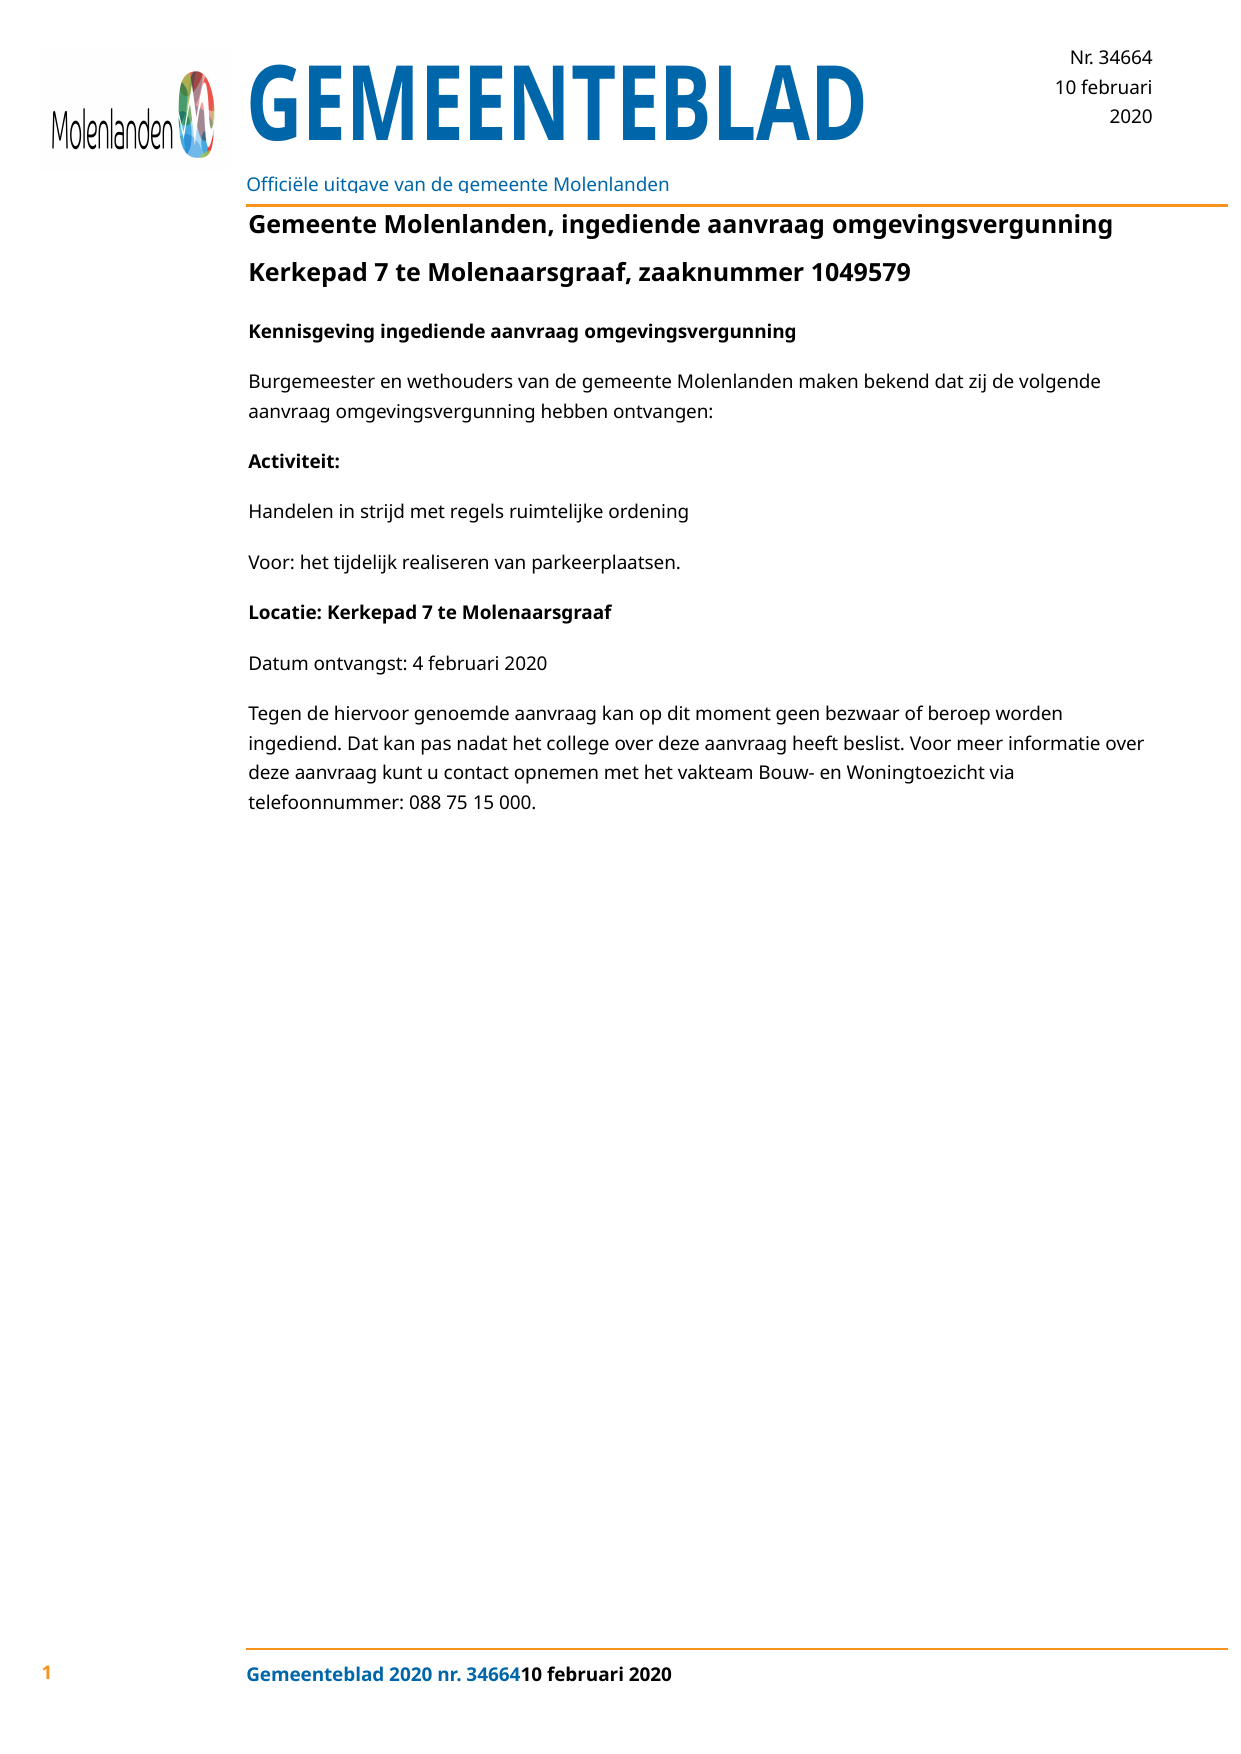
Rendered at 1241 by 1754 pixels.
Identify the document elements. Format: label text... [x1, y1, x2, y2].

text Gemeente Molenlanden, ingediende aanvraag omgevingsvergunning Kerkepad 7 te Molenaarsgraaf, zaaknummer 1049579 [248, 207, 1152, 288]
text Handelen in strijd met regels ruimtelijke ordening [248, 499, 1152, 524]
picture [41, 47, 231, 172]
text Locatie: Kerkepad 7 te Molenaarsgraaf [248, 599, 1152, 625]
text Burgemeester en wethouders van de gemeente Molenlanden maken bekend dat zij de volgende aanvraag omgevingsvergunning hebben ontvangen: [248, 368, 1152, 424]
text Kennisgeving ingediende aanvraag omgevingsvergunning [248, 318, 1152, 344]
text Tegen de hiervoor genoemde aanvraag kan op dit moment geen bezwaar of beroep worden ingediend. Dat kan pas nadat het college over deze aanvraag heeft beslist. Voor meer informatie over deze aanvraag kunt u contact opnemen met het vakteam Bouw- en Woningtoezicht via telefoonnummer: 088 75 15 000. [248, 700, 1152, 815]
text Datum ontvangst: 4 februari 2020 [248, 650, 1152, 676]
text Voor: het tijdelijk realiseren van parkeerplaatsen. [248, 549, 1152, 575]
text Activiteit: [248, 448, 1152, 474]
